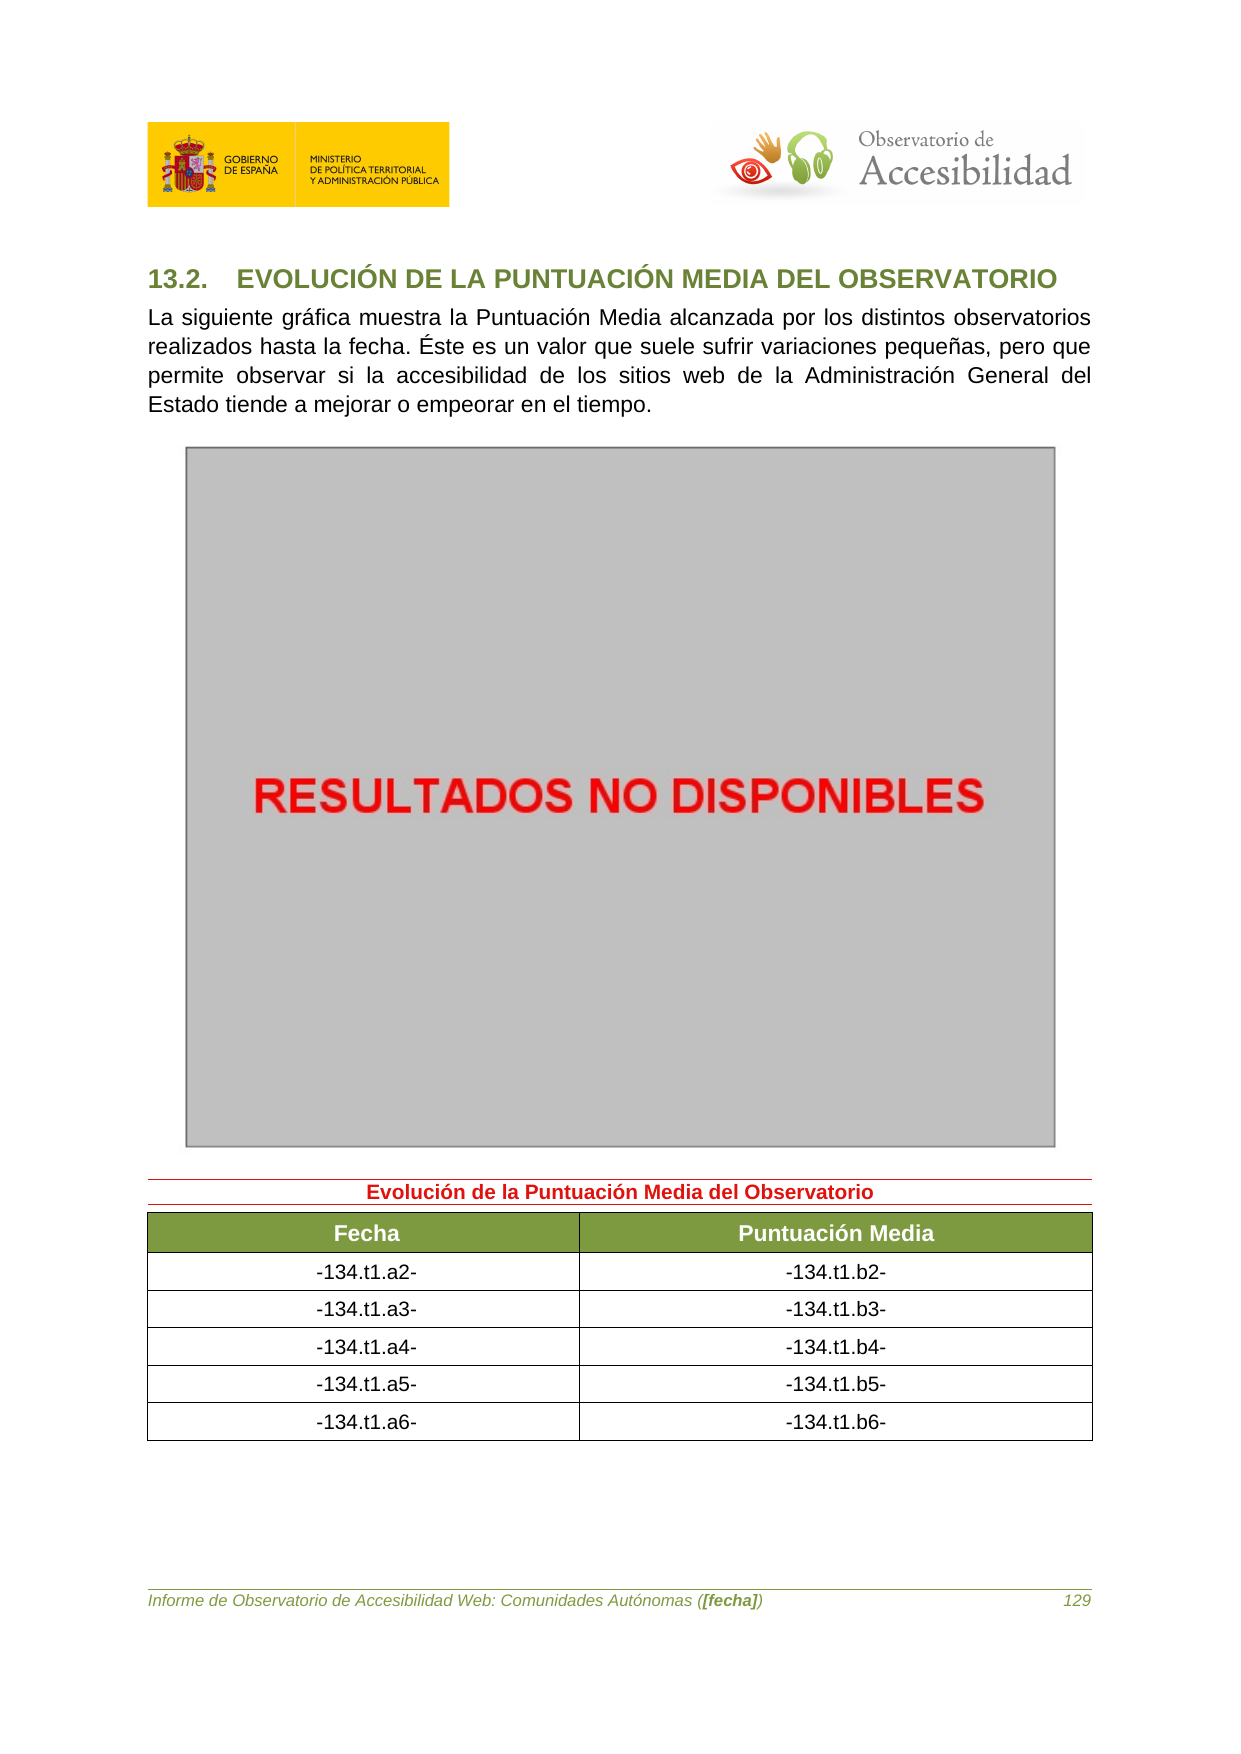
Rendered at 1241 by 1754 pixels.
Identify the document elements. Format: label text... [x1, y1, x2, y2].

text Evolución de la Puntuación Media del Observatorio [148, 1180, 1092, 1204]
table_cell -134.t1.a4- [148, 1328, 579, 1365]
table_header Puntuación Media [580, 1213, 1092, 1252]
table_cell -134.t1.b5- [580, 1366, 1092, 1402]
table_cell -134.t1.b4- [580, 1328, 1092, 1365]
table_cell -134.t1.b3- [580, 1291, 1092, 1327]
list Evolución de la Puntuación Media del Observatorio [148, 263, 1092, 294]
table_cell -134.t1.b2- [580, 1253, 1092, 1290]
table_cell -134.t1.a2- [148, 1253, 579, 1290]
table_cell -134.t1.b6- [580, 1403, 1092, 1440]
table_cell -134.t1.a3- [148, 1291, 579, 1327]
table_header Fecha [148, 1213, 579, 1252]
table_cell -134.t1.a5- [148, 1366, 579, 1402]
table_cell -134.t1.a6- [148, 1403, 579, 1440]
text La siguiente gráfica muestra la Puntuación Media alcanzada por los distintos observatorios realizados hasta la fecha. Éste es un valor que suele sufrir variaciones pequeñas, pero que permite observar si la accesibilidad de los sitios web de la Administración General del Estado tiende a mejorar o empeorar en el tiempo. [148, 304, 1092, 417]
